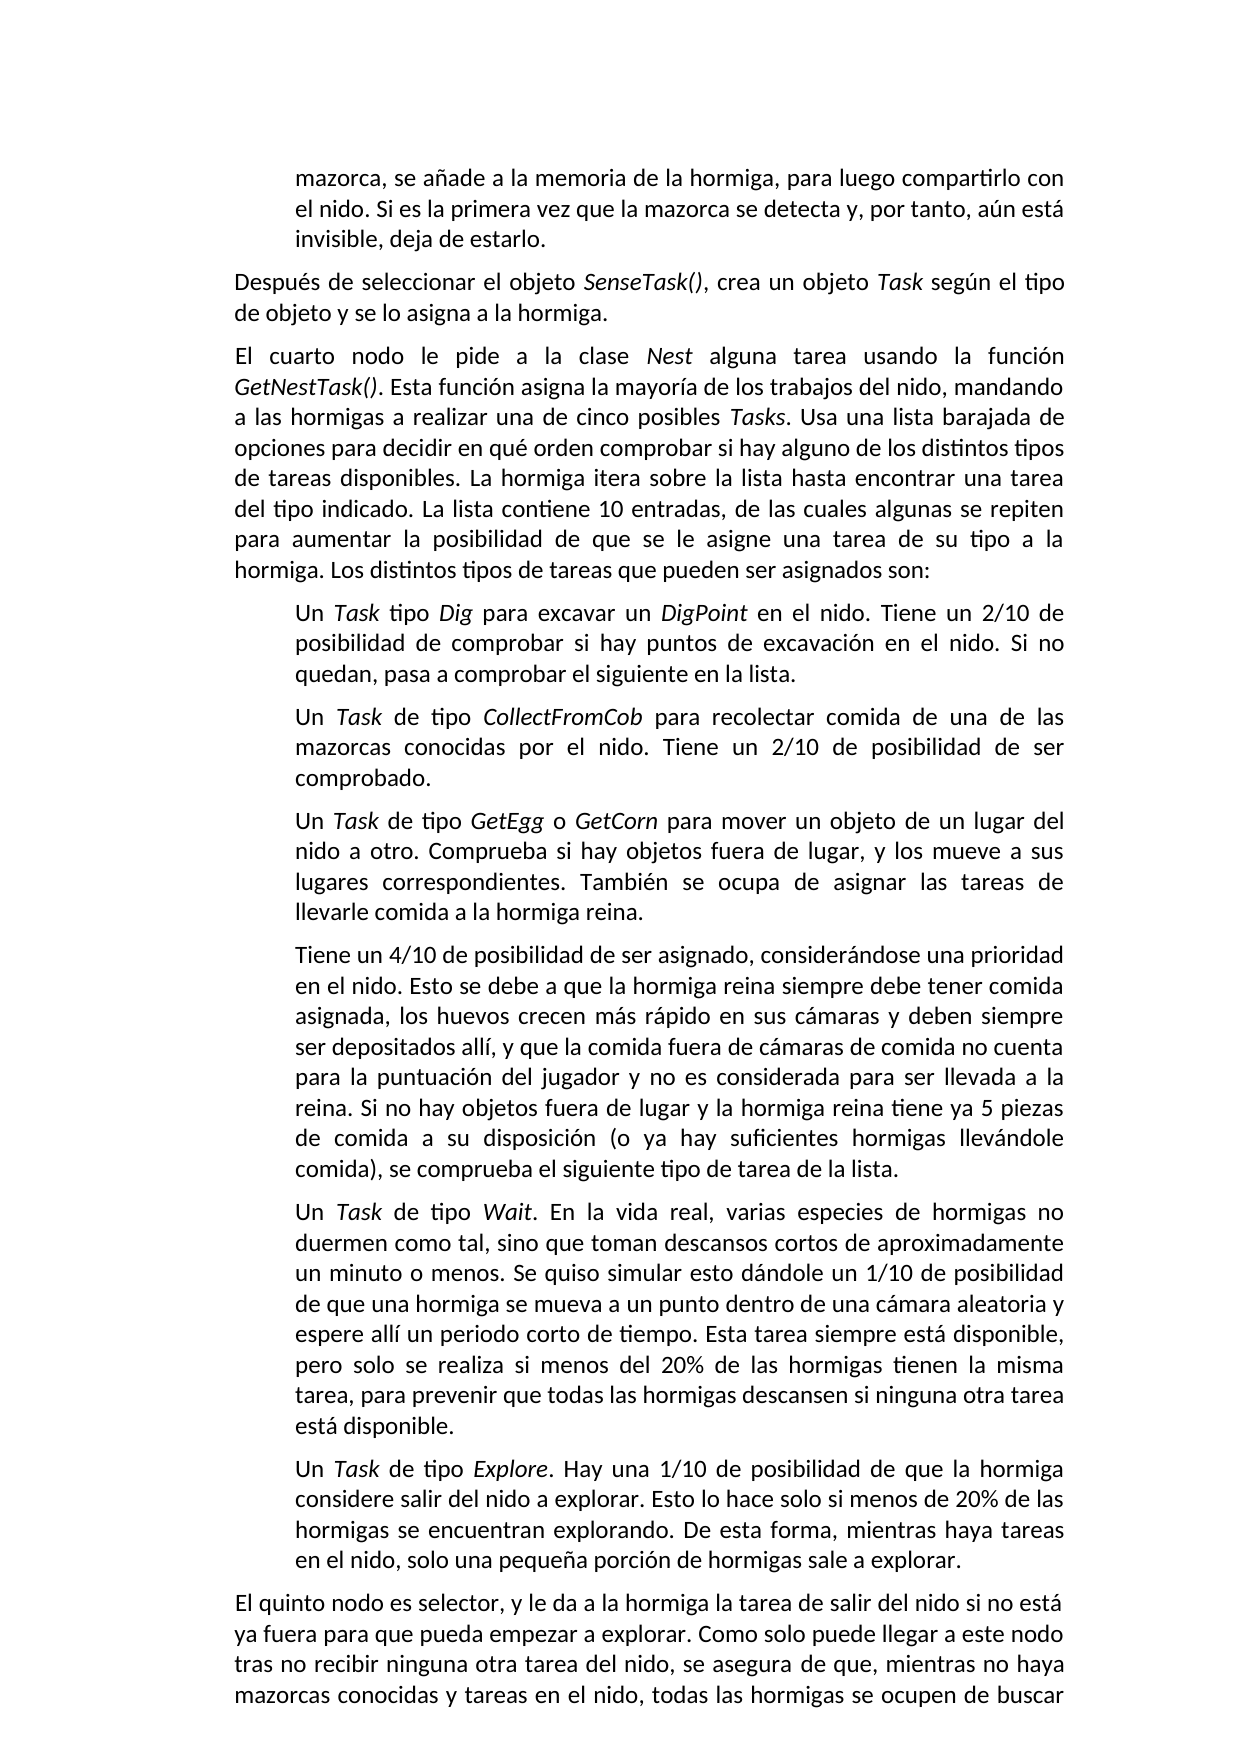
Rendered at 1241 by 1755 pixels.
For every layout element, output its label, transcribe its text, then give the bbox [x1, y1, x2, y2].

list Un Task de tipo Wait. En la vida real, varias especies de hormigas no duermen como tal, sino que toman descansos cortos de aproximadamente un minuto o menos. Se quiso simular esto dándole un 1/10 de posibilidad de que una hormiga se mueva a un punto dentro de una cámara aleatoria y espere allí un periodo corto de tiempo. Esta tarea siempre está disponible, pero solo se realiza si menos del 20% de las hormigas tienen la misma tarea, para prevenir que todas las hormigas descansen si ninguna otra tarea está disponible. [253, 1196, 1065, 1440]
list Un Task de tipo CollectFromCob para recolectar comida de una de las mazorcas conocidas por el nido. Tiene un 2/10 de posibilidad de ser comprobado. [253, 701, 1065, 792]
list El cuarto nodo le pide a la clase Nest alguna tarea usando la función GetNestTask(). Esta función asigna la mayoría de los trabajos del nido, mandando a las hormigas a realizar una de cinco posibles Tasks. Usa una lista barajada de opciones para decidir en qué orden comprobar si hay alguno de los distintos tipos de tareas disponibles. La hormiga itera sobre la lista hasta encontrar una tarea del tipo indicado. La lista contiene 10 entradas, de las cuales algunas se repiten para aumentar la posibilidad de que se le asigne una tarea de su tipo a la hormiga. Los distintos tipos de tareas que pueden ser asignados son: [204, 340, 1065, 584]
list Después de seleccionar el objeto SenseTask(), crea un objeto Task según el tipo de objeto y se lo asigna a la hormiga. [204, 267, 1065, 328]
list Un Task de tipo GetEgg o GetCorn para mover un objeto de un lugar del nido a otro. Comprueba si hay objetos fuera de lugar, y los mueve a sus lugares correspondientes. También se ocupa de asignar las tareas de llevarle comida a la hormiga reina. [253, 805, 1065, 927]
list Tiene un 4/10 de posibilidad de ser asignado, considerándose una prioridad en el nido. Esto se debe a que la hormiga reina siempre debe tener comida asignada, los huevos crecen más rápido en sus cámaras y deben siempre ser depositados allí, y que la comida fuera de cámaras de comida no cuenta para la puntuación del jugador y no es considerada para ser llevada a la reina. Si no hay objetos fuera de lugar y la hormiga reina tiene ya 5 piezas de comida a su disposición (o ya hay suficientes hormigas llevándole comida), se comprueba el siguiente tipo de tarea de la lista. [253, 939, 1065, 1184]
list mazorca, se añade a la memoria de la hormiga, para luego compartirlo con el nido. Si es la primera vez que la mazorca se detecta y, por tanto, aún está invisible, deja de estarlo. [253, 162, 1065, 254]
list Un Task tipo Dig para excavar un DigPoint en el nido. Tiene un 2/10 de posibilidad de comprobar si hay puntos de excavación en el nido. Si no quedan, pasa a comprobar el siguiente en la lista. [253, 597, 1065, 688]
list Un Task de tipo Explore. Hay una 1/10 de posibilidad de que la hormiga considere salir del nido a explorar. Esto lo hace solo si menos de 20% de las hormigas se encuentran explorando. De esta forma, mientras haya tareas en el nido, solo una pequeña porción de hormigas sale a explorar. [253, 1453, 1065, 1575]
list El quinto nodo es selector, y le da a la hormiga la tarea de salir del nido si no está ya fuera para que pueda empezar a explorar. Como solo puede llegar a este nodo tras no recibir ninguna otra tarea del nido, se asegura de que, mientras no haya mazorcas conocidas y tareas en el nido, todas las hormigas se ocupen de buscar [204, 1587, 1065, 1709]
